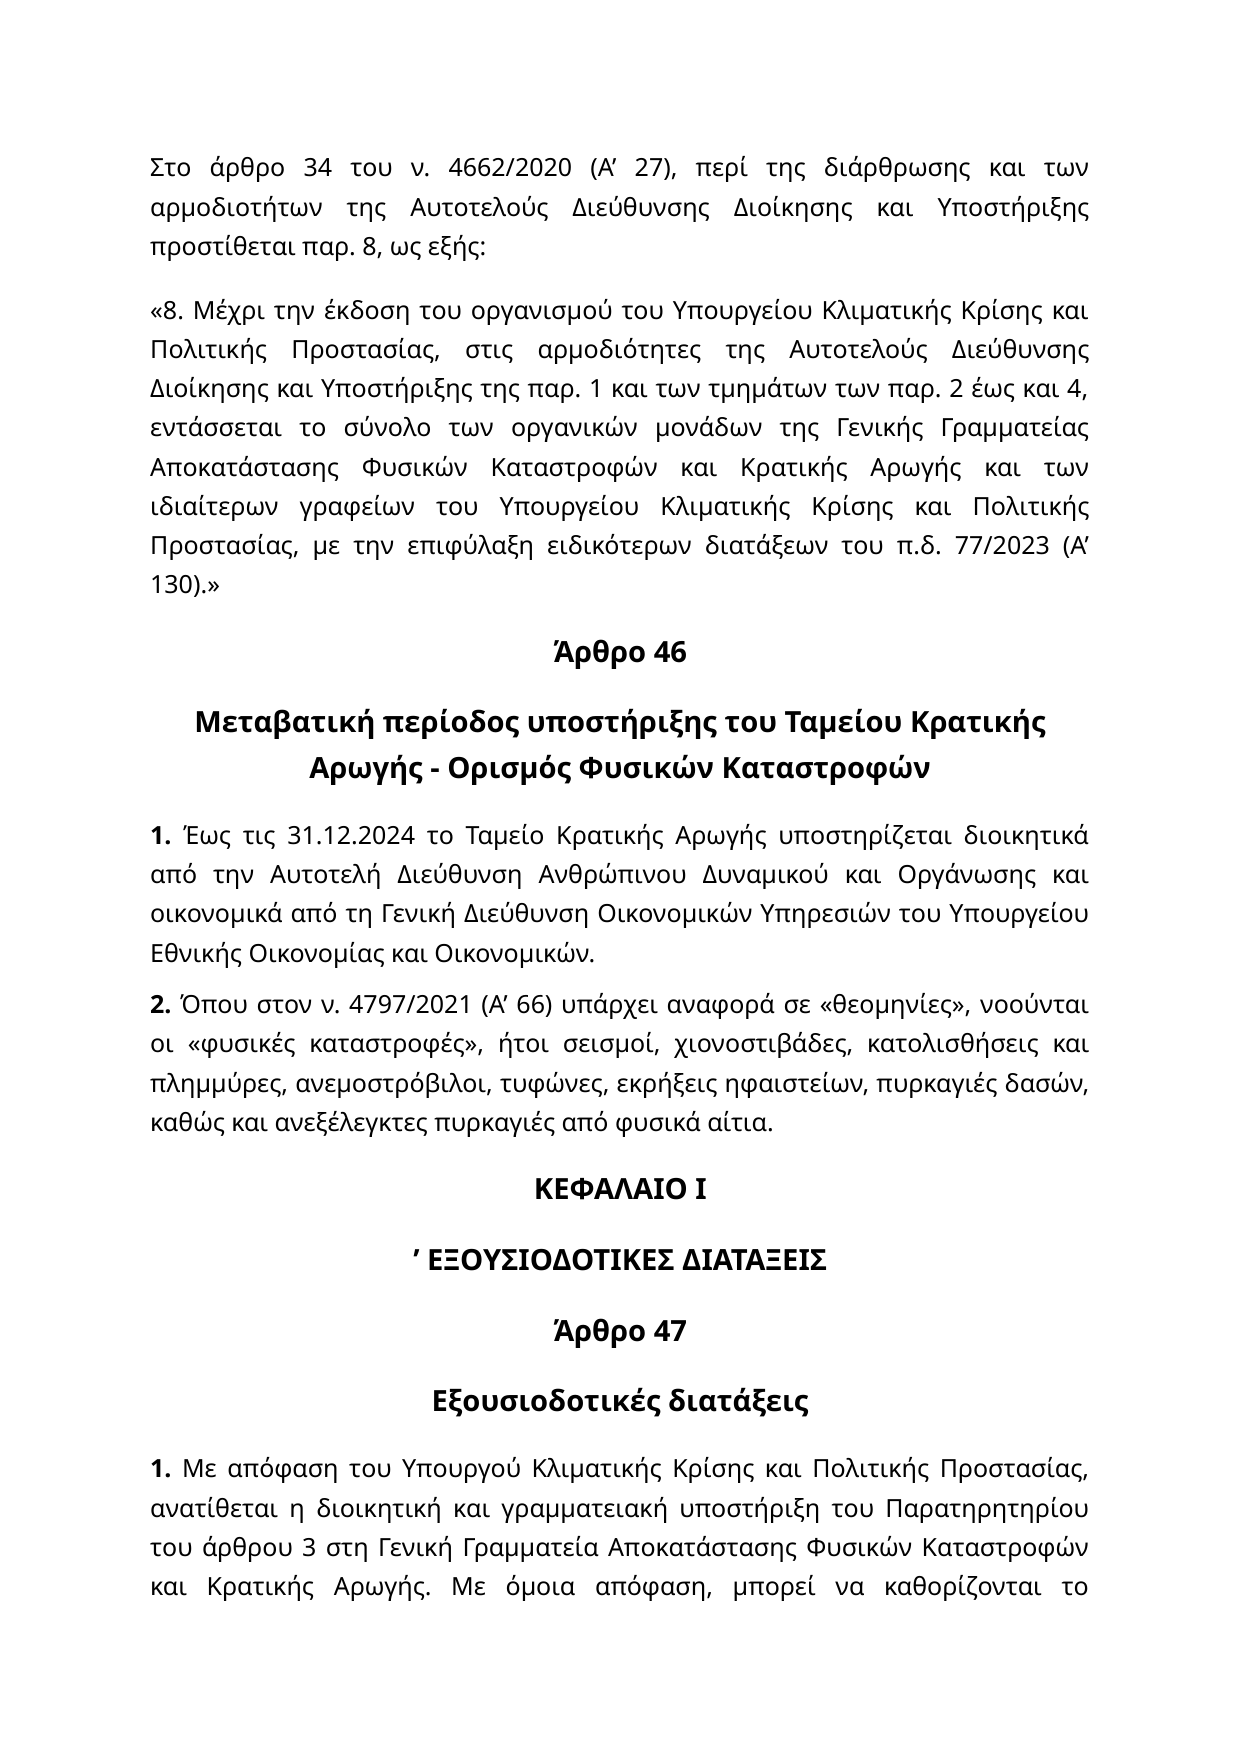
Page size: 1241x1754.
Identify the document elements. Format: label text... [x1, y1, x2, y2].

text Στο άρθρο 34 του ν. 4662/2020 (Α’ 27), περί της διάρθρωσης και των αρμοδιοτήτων της Αυτοτελούς Διεύθυνσης Διοίκησης και Υποστήριξης προστίθεται παρ. 8, ως εξής: [150, 150, 1090, 262]
text 1. Με απόφαση του Υπουργού Κλιματικής Κρίσης και Πολιτικής Προστασίας, ανατίθεται η διοικητική και γραμματειακή υποστήριξη του Παρατηρητηρίου του άρθρου 3 στη Γενική Γραμματεία Αποκατάστασης Φυσικών Καταστροφών και Κρατικής Αρωγής. Με όμοια απόφαση, μπορεί να καθορίζονται το [150, 1451, 1090, 1603]
text «8. Μέχρι την έκδοση του οργανισμού του Υπουργείου Κλιματικής Κρίσης και Πολιτικής Προστασίας, στις αρμοδιότητες της Αυτοτελούς Διεύθυνσης Διοίκησης και Υποστήριξης της παρ. 1 και των τμημάτων των παρ. 2 έως και 4, εντάσσεται το σύνολο των οργανικών μονάδων της Γενικής Γραμματείας Αποκατάστασης Φυσικών Καταστροφών και Κρατικής Αρωγής και των ιδιαίτερων γραφείων του Υπουργείου Κλιματικής Κρίσης και Πολιτικής Προστασίας, με την επιφύλαξη ειδικότερων διατάξεων του π.δ. 77/2023 (Α’ 130).» [150, 292, 1090, 601]
subtitle ’ ΕΞΟΥΣΙΟΔΟΤΙΚΕΣ ΔΙΑΤΑΞΕΙΣ [150, 1239, 1090, 1279]
subtitle ΚΕΦΑΛΑΙΟ Ι [150, 1168, 1090, 1208]
subtitle Άρθρο 47 [150, 1310, 1090, 1349]
subtitle Άρθρο 46 [150, 631, 1090, 671]
subtitle Εξουσιοδοτικές διατάξεις [150, 1380, 1090, 1420]
text 1. Έως τις 31.12.2024 το Ταμείο Κρατικής Αρωγής υποστηρίζεται διοικητικά από την Αυτοτελή Διεύθυνση Ανθρώπινου Δυναμικού και Οργάνωσης και οικονομικά από τη Γενική Διεύθυνση Οικονομικών Υπηρεσιών του Υπουργείου Εθνικής Οικονομίας και Οικονομικών. [150, 818, 1090, 969]
text 2. Όπου στον ν. 4797/2021 (Α’ 66) υπάρχει αναφορά σε «θεομηνίες», νοούνται οι «φυσικές καταστροφές», ήτοι σεισμοί, χιονοστιβάδες, κατολισθήσεις και πλημμύρες, ανεμοστρόβιλοι, τυφώνες, εκρήξεις ηφαιστείων, πυρκαγιές δασών, καθώς και ανεξέλεγκτες πυρκαγιές από φυσικά αίτια. [150, 987, 1090, 1138]
subtitle Μεταβατική περίοδος υποστήριξης του Ταμείου Κρατικής Αρωγής - Ορισμός Φυσικών Καταστροφών [150, 701, 1090, 787]
